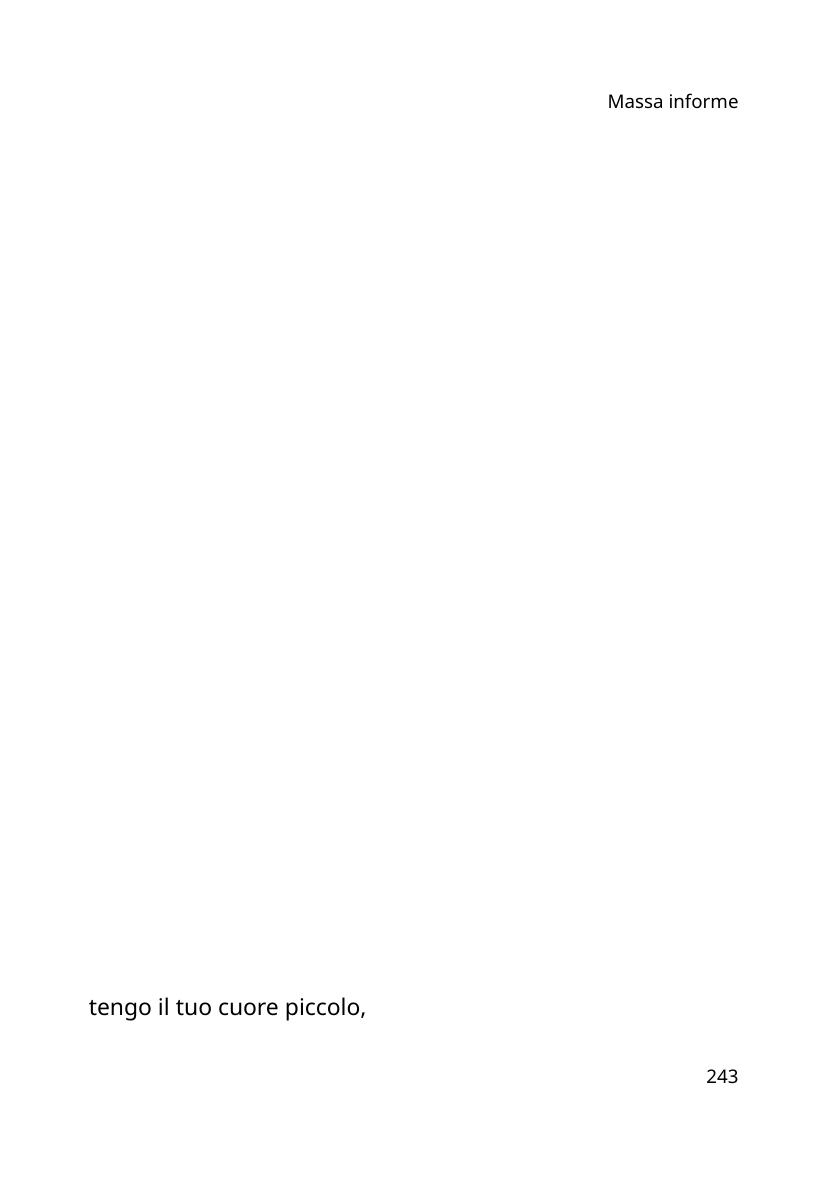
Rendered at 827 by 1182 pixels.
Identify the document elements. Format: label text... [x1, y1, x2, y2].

text tengo il tuo cuore piccolo, [88, 991, 738, 1022]
